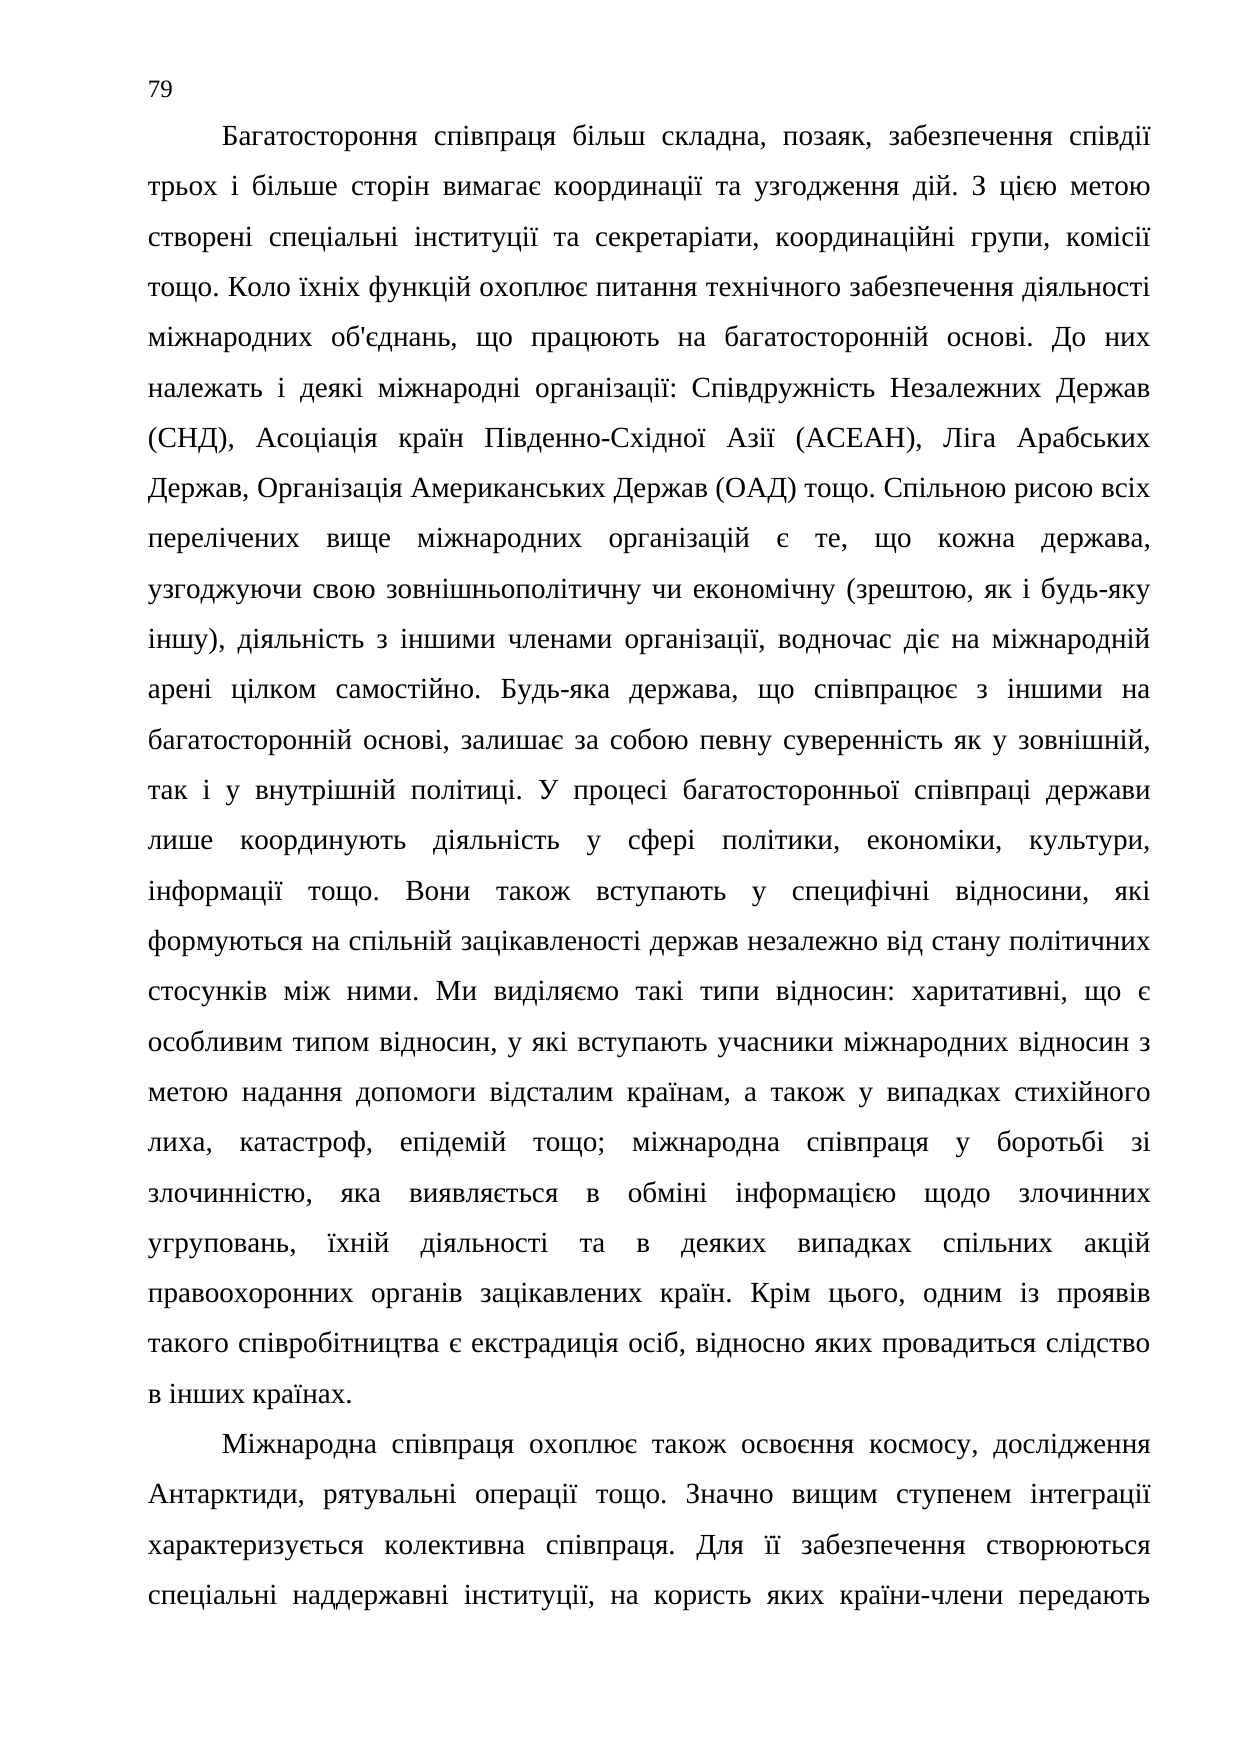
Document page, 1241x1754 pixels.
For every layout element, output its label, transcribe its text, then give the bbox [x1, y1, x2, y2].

text Міжнародна співпраця охоплює також освоєння космосу, дослідження Антарктиди, рятувальні операції тощо. Значно вищим ступенем інтеграції характеризується колективна співпраця. Для її забезпечення створюються спеціальні наддержавні інституції, на користь яких країни-члени передають [148, 1426, 1152, 1611]
text Багатостороння співпраця більш складна, позаяк, забезпечення співдії трьох і більше сторін вимагає координації та узгодження дій. З цією метою створені спеціальні інституції та секретаріати, координаційні групи, комісії тощо. Коло їхніх функцій охоплює питання технічного забезпечення діяльності міжнародних об'єднань, що працюють на багатосторонній основі. До них належать і деякі міжнародні організації: Співдружність Незалежних Держав (СНД), Асоціація країн Південно-Східної Азії (АСЕАН), Ліга Арабських Держав, Організація Американських Держав (ОАД) тощо. Спільною рисою всіх перелічених вище міжнародних організацій є те, що кожна держава, узгоджуючи свою зовнішньополітичну чи економічну (зрештою, як і будь-яку іншу), діяльність з іншими членами організації, водночас діє на міжнародній арені цілком самостійно. Будь-яка держава, що співпрацює з іншими на багатосторонній основі, залишає за собою певну суверенність як у зовнішній, так і у внутрішній політиці. У процесі багатосторонньої співпраці держави лише координують діяльність у сфері політики, економіки, культури, інформації тощо. Вони також вступають у специфічні відносини, які формуються на спільній зацікавленості держав незалежно від стану політичних стосунків між ними. Ми виділяємо такі типи відносин: харитативні, що є особливим типом відносин, у які вступають учасники міжнародних відносин з метою надання допомоги відсталим країнам, а також у випадках стихійного лиха, катастроф, епідемій тощо; міжнародна співпраця у боротьбі зі злочинністю, яка виявляється в обміні інформацією щодо злочинних угруповань, їхній діяльності та в деяких випадках спільних акцій правоохоронних органів зацікавлених країн. Крім цього, одним із проявів такого співробітництва є екстрадиція осіб, відносно яких провадиться слідство в інших країнах. [148, 118, 1152, 1409]
